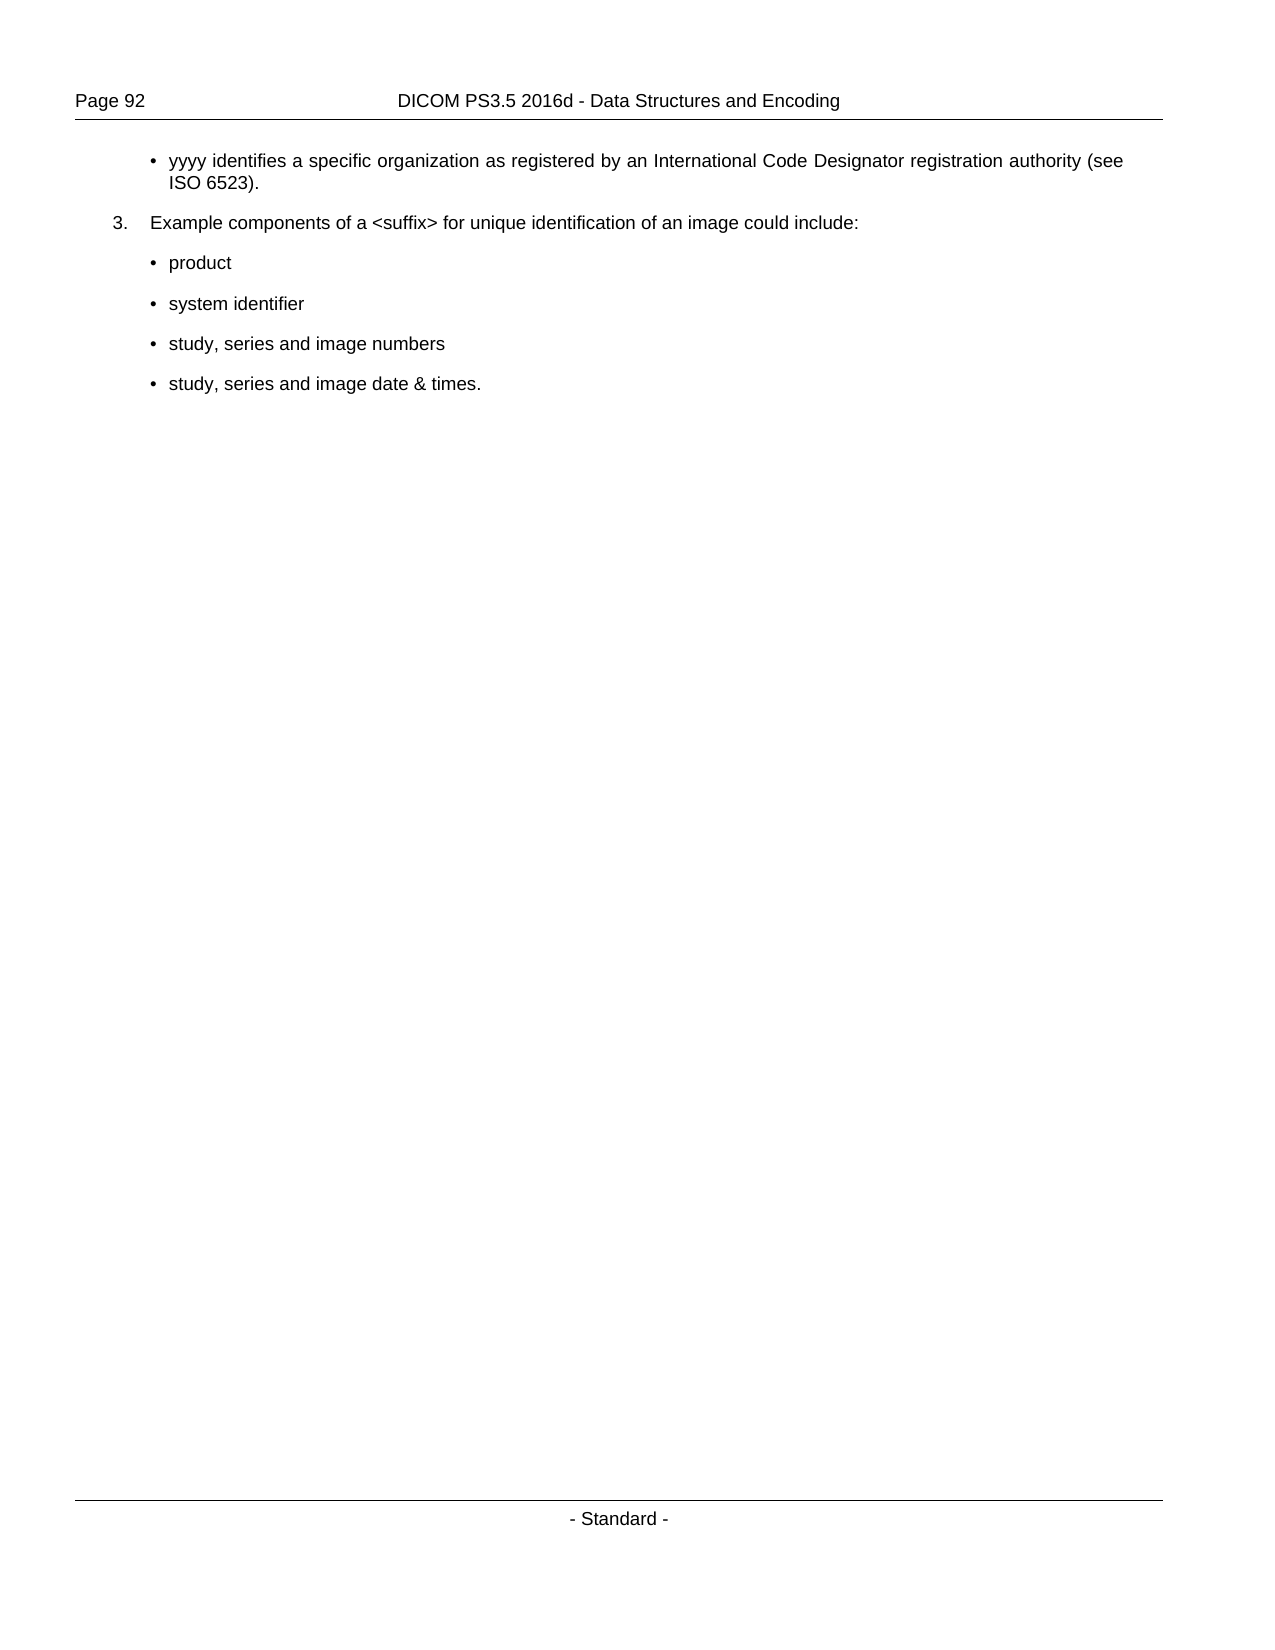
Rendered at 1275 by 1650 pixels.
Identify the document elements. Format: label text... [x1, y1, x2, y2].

list system identifier [150, 292, 1125, 314]
list study, series and image date & times. [150, 373, 1125, 395]
list yyyy identifies a specific organization as registered by an International Code Designator registration authority (see ISO 6523). [150, 150, 1125, 193]
list Example components of a <suffix> for unique identification of an image could include: [112, 212, 1125, 233]
list product [150, 252, 1125, 274]
list study, series and image numbers [150, 333, 1125, 354]
